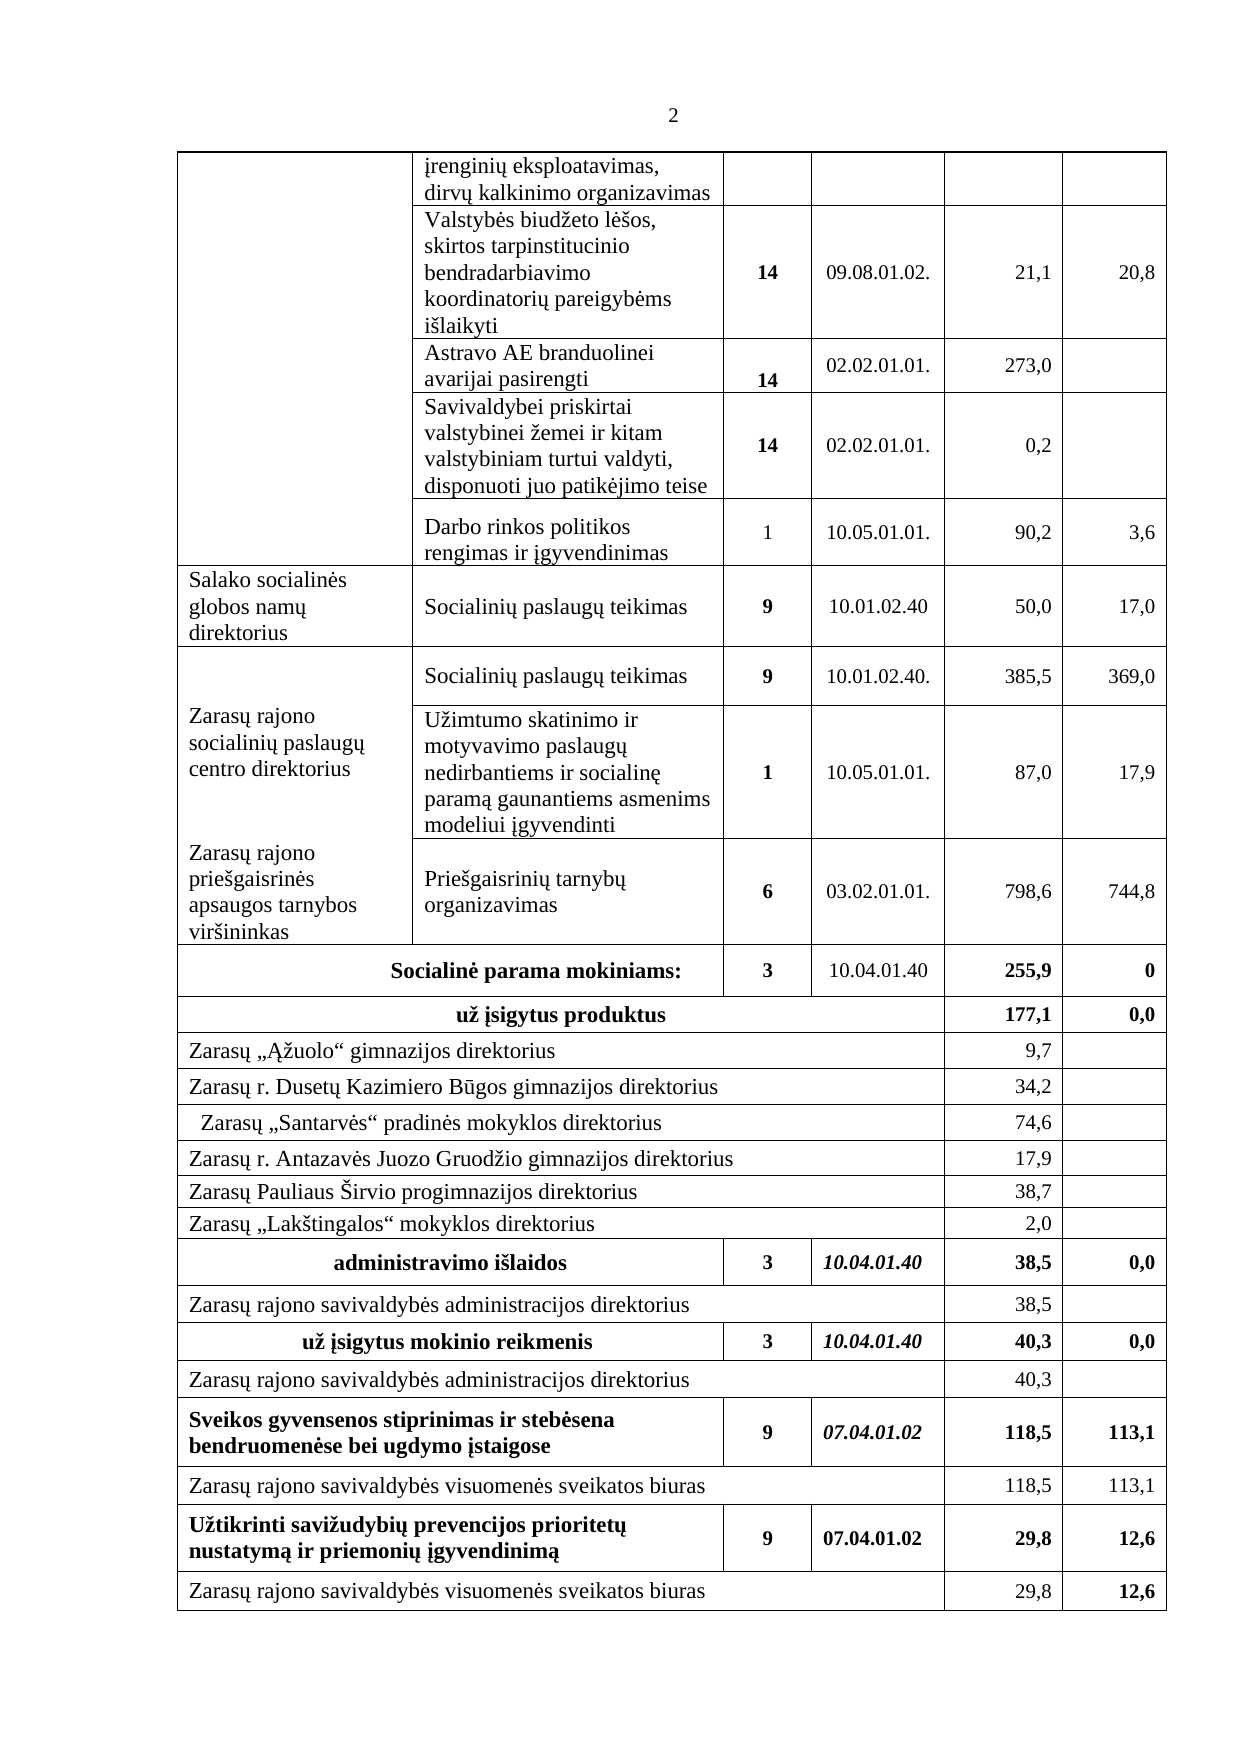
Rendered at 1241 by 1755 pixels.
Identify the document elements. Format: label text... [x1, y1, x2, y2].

table_cell Astravo AE branduolinei avarijai pasirengti [413, 339, 723, 392]
table_cell 273,0 [945, 339, 1062, 392]
table_cell 02.02.01.01. [812, 393, 944, 498]
table_cell Salako socialinės globos namų direktorius [178, 566, 412, 646]
table_cell 3 [724, 1323, 811, 1360]
table_cell 6 [724, 839, 811, 944]
table_cell 10.05.01.01. [812, 706, 944, 838]
table_cell 798,6 [945, 839, 1062, 944]
table_cell 2,0 [945, 1208, 1062, 1238]
table_cell 113,1 [1063, 1398, 1166, 1466]
table_cell 0,0 [1063, 1323, 1166, 1360]
table_cell įrenginių eksploatavimas, dirvų kalkinimo organizavimas [413, 153, 723, 205]
table_cell 20,8 [1063, 206, 1166, 338]
table_cell Zarasų r. Dusetų Kazimiero Būgos gimnazijos direktorius [178, 1069, 944, 1103]
table_cell Socialinė parama mokiniams: [178, 945, 723, 996]
table_cell 74,6 [945, 1105, 1062, 1139]
table_cell 10.04.01.40 [812, 1239, 944, 1285]
table_cell Priešgaisrinių tarnybų organizavimas [413, 839, 723, 944]
table_cell 40,3 [945, 1361, 1062, 1397]
table_cell 09.08.01.02. [812, 206, 944, 338]
table_cell 0,0 [1063, 1239, 1166, 1285]
table_cell 10.01.02.40 [812, 566, 944, 646]
table_cell [724, 153, 811, 205]
table_cell Zarasų Pauliaus Širvio progimnazijos direktorius [178, 1176, 944, 1207]
table_cell 10.04.01.40 [812, 945, 944, 996]
table_cell Zarasų rajono savivaldybės administracijos direktorius [178, 1286, 944, 1322]
table_cell 07.04.01.02 [812, 1505, 944, 1571]
table_cell 113,1 [1063, 1467, 1166, 1503]
table_cell Zarasų rajono savivaldybės administracijos direktorius [178, 1361, 944, 1397]
table_cell 10.01.02.40. [812, 647, 944, 705]
table_cell 12,6 [1063, 1505, 1166, 1571]
table_cell 38,5 [945, 1286, 1062, 1322]
table_cell [1063, 1105, 1166, 1139]
table_cell 0,2 [945, 393, 1062, 498]
table_cell 118,5 [945, 1467, 1062, 1503]
table_cell 0,0 [1063, 997, 1166, 1032]
table_cell Zarasų r. Antazavės Juozo Gruodžio gimnazijos direktorius [178, 1141, 944, 1175]
table_cell 21,1 [945, 206, 1062, 338]
table_cell Užtikrinti savižudybių prevencijos prioritetų nustatymą ir priemonių įgyvendinimą [178, 1505, 723, 1571]
table_cell už įsigytus mokinio reikmenis [178, 1323, 723, 1360]
table_cell 17,9 [1063, 706, 1166, 838]
table_cell 10.04.01.40 [812, 1323, 944, 1360]
table_cell 9 [724, 1398, 811, 1466]
table_cell 34,2 [945, 1069, 1062, 1103]
table_cell 40,3 [945, 1323, 1062, 1360]
table_cell 02.02.01.01. [812, 339, 944, 392]
table_cell [1063, 1208, 1166, 1238]
table_cell 50,0 [945, 566, 1062, 646]
table_cell 0 [1063, 945, 1166, 996]
table_cell 3 [724, 945, 811, 996]
table_cell [1063, 339, 1166, 392]
table_cell 87,0 [945, 706, 1062, 838]
table_cell 14 [724, 339, 811, 392]
table_cell 9,7 [945, 1033, 1062, 1068]
table_cell Socialinių paslaugų teikimas [413, 566, 723, 646]
table_cell 29,8 [945, 1505, 1062, 1571]
table_cell 385,5 [945, 647, 1062, 705]
table_cell 177,1 [945, 997, 1062, 1032]
table_cell 14 [724, 206, 811, 338]
table_cell Zarasų rajono savivaldybės visuomenės sveikatos biuras [178, 1572, 944, 1610]
table_cell Zarasų rajono savivaldybės visuomenės sveikatos biuras [178, 1467, 944, 1503]
table_cell 9 [724, 1505, 811, 1571]
table_cell Zarasų rajono socialinių paslaugų centro direktorius [178, 647, 412, 838]
table_cell 255,9 [945, 945, 1062, 996]
table_cell Savivaldybei priskirtai valstybinei žemei ir kitam valstybiniam turtui valdyti, disponuoti juo patikėjimo teise [413, 393, 723, 498]
table_cell [1063, 1361, 1166, 1397]
table_cell Sveikos gyvensenos stiprinimas ir stebėsena bendruomenėse bei ugdymo įstaigose [178, 1398, 723, 1466]
table_cell 1 [724, 499, 811, 565]
table_cell Zarasų rajono priešgaisrinės apsaugos tarnybos viršininkas [178, 838, 412, 944]
table_cell [812, 153, 944, 205]
table_cell Zarasų „Santarvės“ pradinės mokyklos direktorius [178, 1105, 944, 1139]
table_cell 07.04.01.02 [812, 1398, 944, 1466]
table_cell 9 [724, 647, 811, 705]
table_cell 3,6 [1063, 499, 1166, 565]
table_cell Užimtumo skatinimo ir motyvavimo paslaugų nedirbantiems ir socialinę paramą gaunantiems asmenims modeliui įgyvendinti [413, 706, 723, 838]
table_cell 118,5 [945, 1398, 1062, 1466]
table_cell [178, 153, 412, 565]
table_cell [1063, 1141, 1166, 1175]
table_cell 03.02.01.01. [812, 839, 944, 944]
table_cell 38,5 [945, 1239, 1062, 1285]
table_cell 3 [724, 1239, 811, 1285]
table_cell Valstybės biudžeto lėšos, skirtos tarpinstitucinio bendradarbiavimo koordinatorių pareigybėms išlaikyti [413, 206, 723, 338]
table_cell [1063, 1176, 1166, 1207]
table_cell 1 [724, 706, 811, 838]
table_cell 10.05.01.01. [812, 499, 944, 565]
table_cell 744,8 [1063, 839, 1166, 944]
table_cell Darbo rinkos politikos rengimas ir įgyvendinimas [413, 499, 723, 565]
table_cell [1063, 393, 1166, 498]
table_cell 9 [724, 566, 811, 646]
table_cell [1063, 1286, 1166, 1322]
table_cell 90,2 [945, 499, 1062, 565]
table_cell 12,6 [1063, 1572, 1166, 1610]
table_cell [1063, 153, 1166, 205]
table_cell 14 [724, 393, 811, 498]
table_cell Socialinių paslaugų teikimas [413, 647, 723, 705]
table_cell 369,0 [1063, 647, 1166, 705]
table_cell 17,0 [1063, 566, 1166, 646]
table_cell 29,8 [945, 1572, 1062, 1610]
table_cell administravimo išlaidos [178, 1239, 723, 1285]
table_cell Zarasų „Lakštingalos“ mokyklos direktorius [178, 1208, 944, 1238]
table_cell [1063, 1069, 1166, 1103]
table_cell 17,9 [945, 1141, 1062, 1175]
table_cell už įsigytus produktus [178, 997, 944, 1032]
table_cell [945, 153, 1062, 205]
table_cell [1063, 1033, 1166, 1068]
table_cell Zarasų „Ąžuolo“ gimnazijos direktorius [178, 1033, 944, 1068]
table_cell 38,7 [945, 1176, 1062, 1207]
